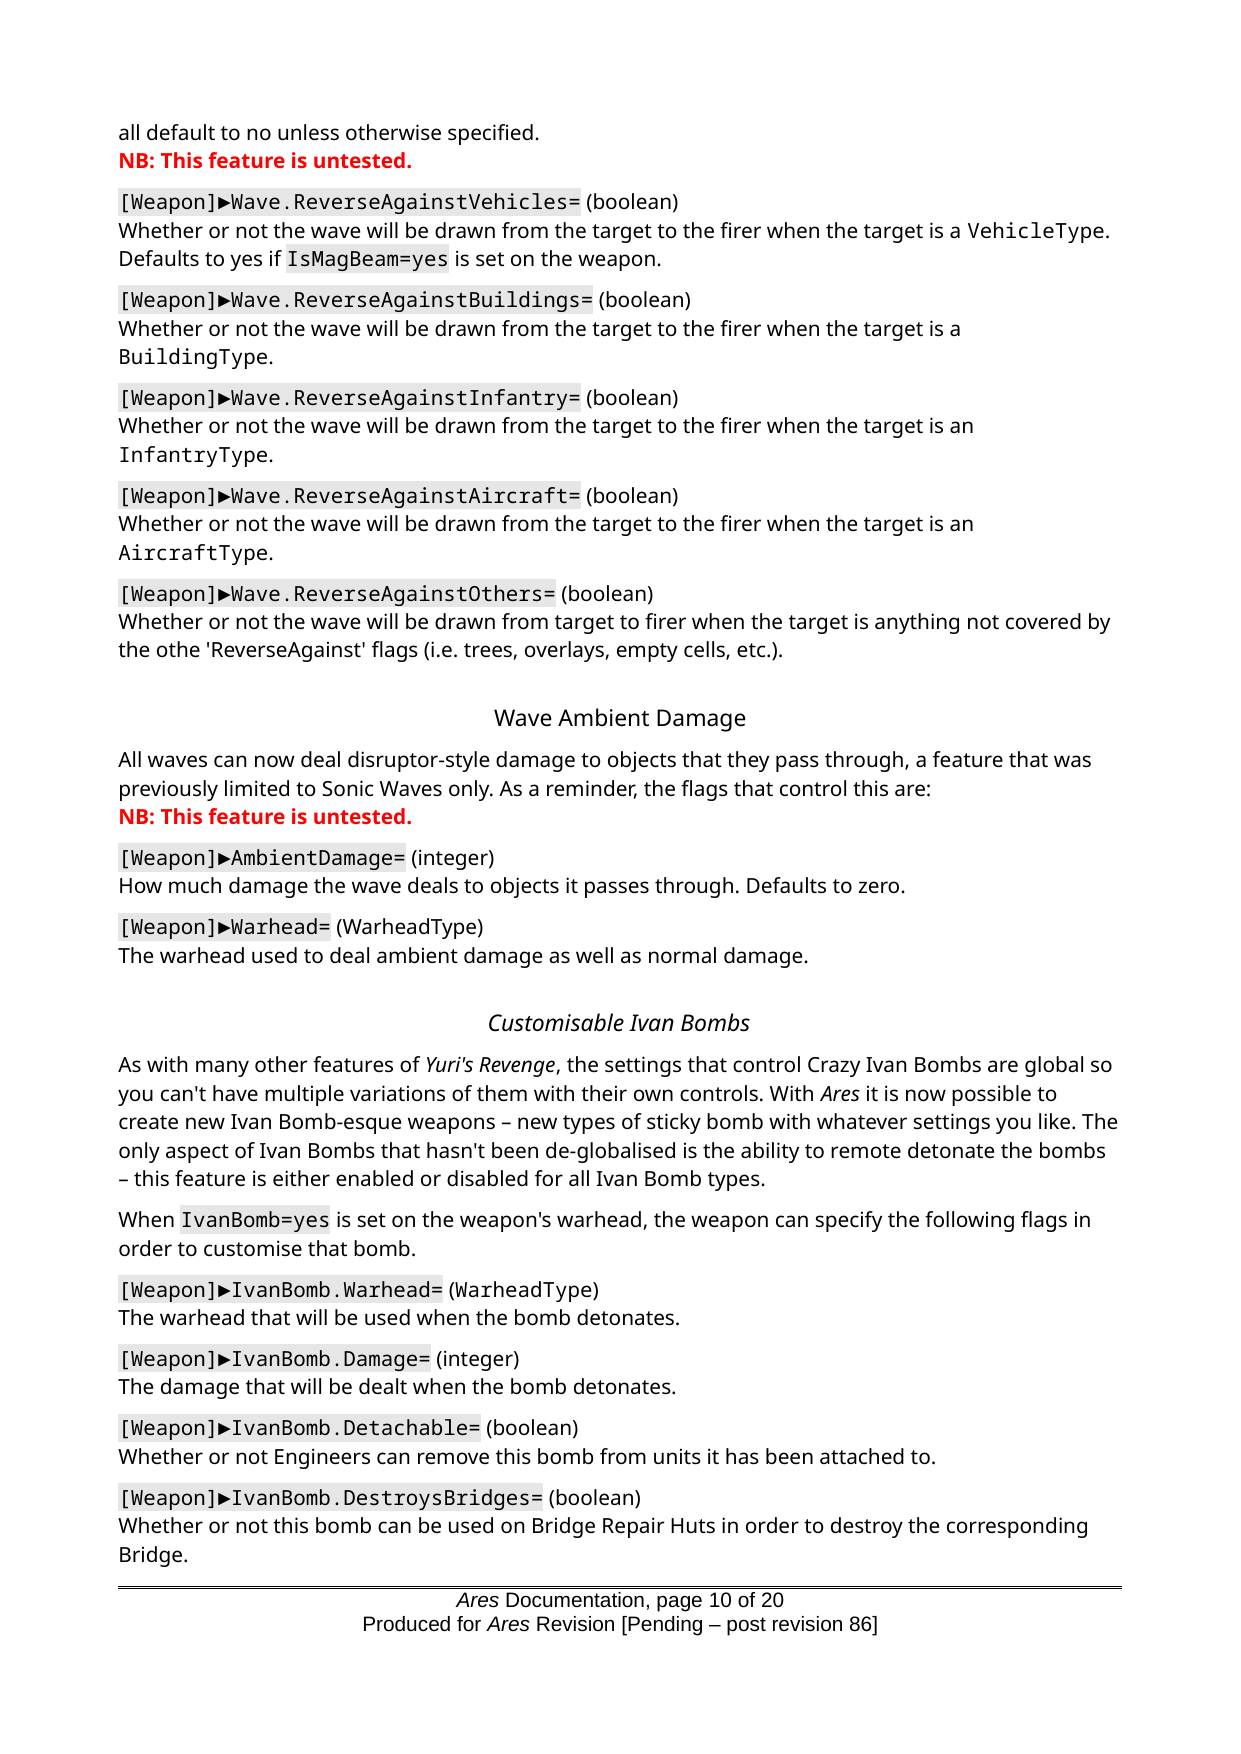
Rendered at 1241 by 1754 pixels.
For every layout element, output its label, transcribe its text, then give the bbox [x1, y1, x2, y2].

text [Weapon]►AmbientDamage= (integer) How much damage the wave deals to objects it passes through. Defaults to zero. [118, 843, 1122, 900]
text [Weapon]►Wave.ReverseAgainstInfantry= (boolean) Whether or not the wave will be drawn from the target to the firer when the target is an InfantryType. [118, 383, 1122, 468]
text [Weapon]►Wave.ReverseAgainstAircraft= (boolean) Whether or not the wave will be drawn from the target to the firer when the target is an AircraftType. [118, 481, 1122, 566]
subtitle Wave Ambient Damage [118, 702, 1122, 733]
text When IvanBomb=yes is set on the weapon's warhead, the weapon can specify the following flags in order to customise that bomb. [118, 1205, 1122, 1262]
text [Weapon]►IvanBomb.DestroysBridges= (boolean) Whether or not this bomb can be used on Bridge Repair Huts in order to destroy the corresponding Bridge. [118, 1483, 1122, 1568]
text all default to no unless otherwise specified. NB: This feature is untested. [118, 118, 1122, 175]
text [Weapon]►IvanBomb.Damage= (integer) The damage that will be dealt when the bomb detonates. [118, 1344, 1122, 1401]
text As with many other features of Yuri's Revenge, the settings that control Crazy Ivan Bombs are global so you can't have multiple variations of them with their own controls. With Ares it is now possible to create new Ivan Bomb-esque weapons – new types of sticky bomb with whatever settings you like. The only aspect of Ivan Bombs that hasn't been de-globalised is the ability to remote detonate the bombs – this feature is either enabled or disabled for all Ivan Bomb types. [118, 1051, 1122, 1193]
text [Weapon]►Wave.ReverseAgainstOthers= (boolean) Whether or not the wave will be drawn from target to firer when the target is anything not covered by the othe 'ReverseAgainst' flags (i.e. trees, overlays, empty cells, etc.). [118, 579, 1122, 664]
text All waves can now deal disruptor-style damage to objects that they pass through, a feature that was previously limited to Sonic Waves only. As a reminder, the flags that control this are: NB: This feature is untested. [118, 745, 1122, 831]
text [Weapon]►Wave.ReverseAgainstBuildings= (boolean) Whether or not the wave will be drawn from the target to the firer when the target is a BuildingType. [118, 285, 1122, 371]
subtitle Customisable Ivan Bombs [118, 1007, 1122, 1038]
text [Weapon]►Warhead= (WarheadType) The warhead used to deal ambient damage as well as normal damage. [118, 912, 1122, 969]
text [Weapon]►IvanBomb.Detachable= (boolean) Whether or not Engineers can remove this bomb from units it has been attached to. [118, 1413, 1122, 1470]
text [Weapon]►IvanBomb.Warhead= (WarheadType) The warhead that will be used when the bomb detonates. [118, 1275, 1122, 1332]
text [Weapon]►Wave.ReverseAgainstVehicles= (boolean) Whether or not the wave will be drawn from the target to the firer when the target is a VehicleType. Defaults to yes if IsMagBeam=yes is set on the weapon. [118, 187, 1122, 273]
